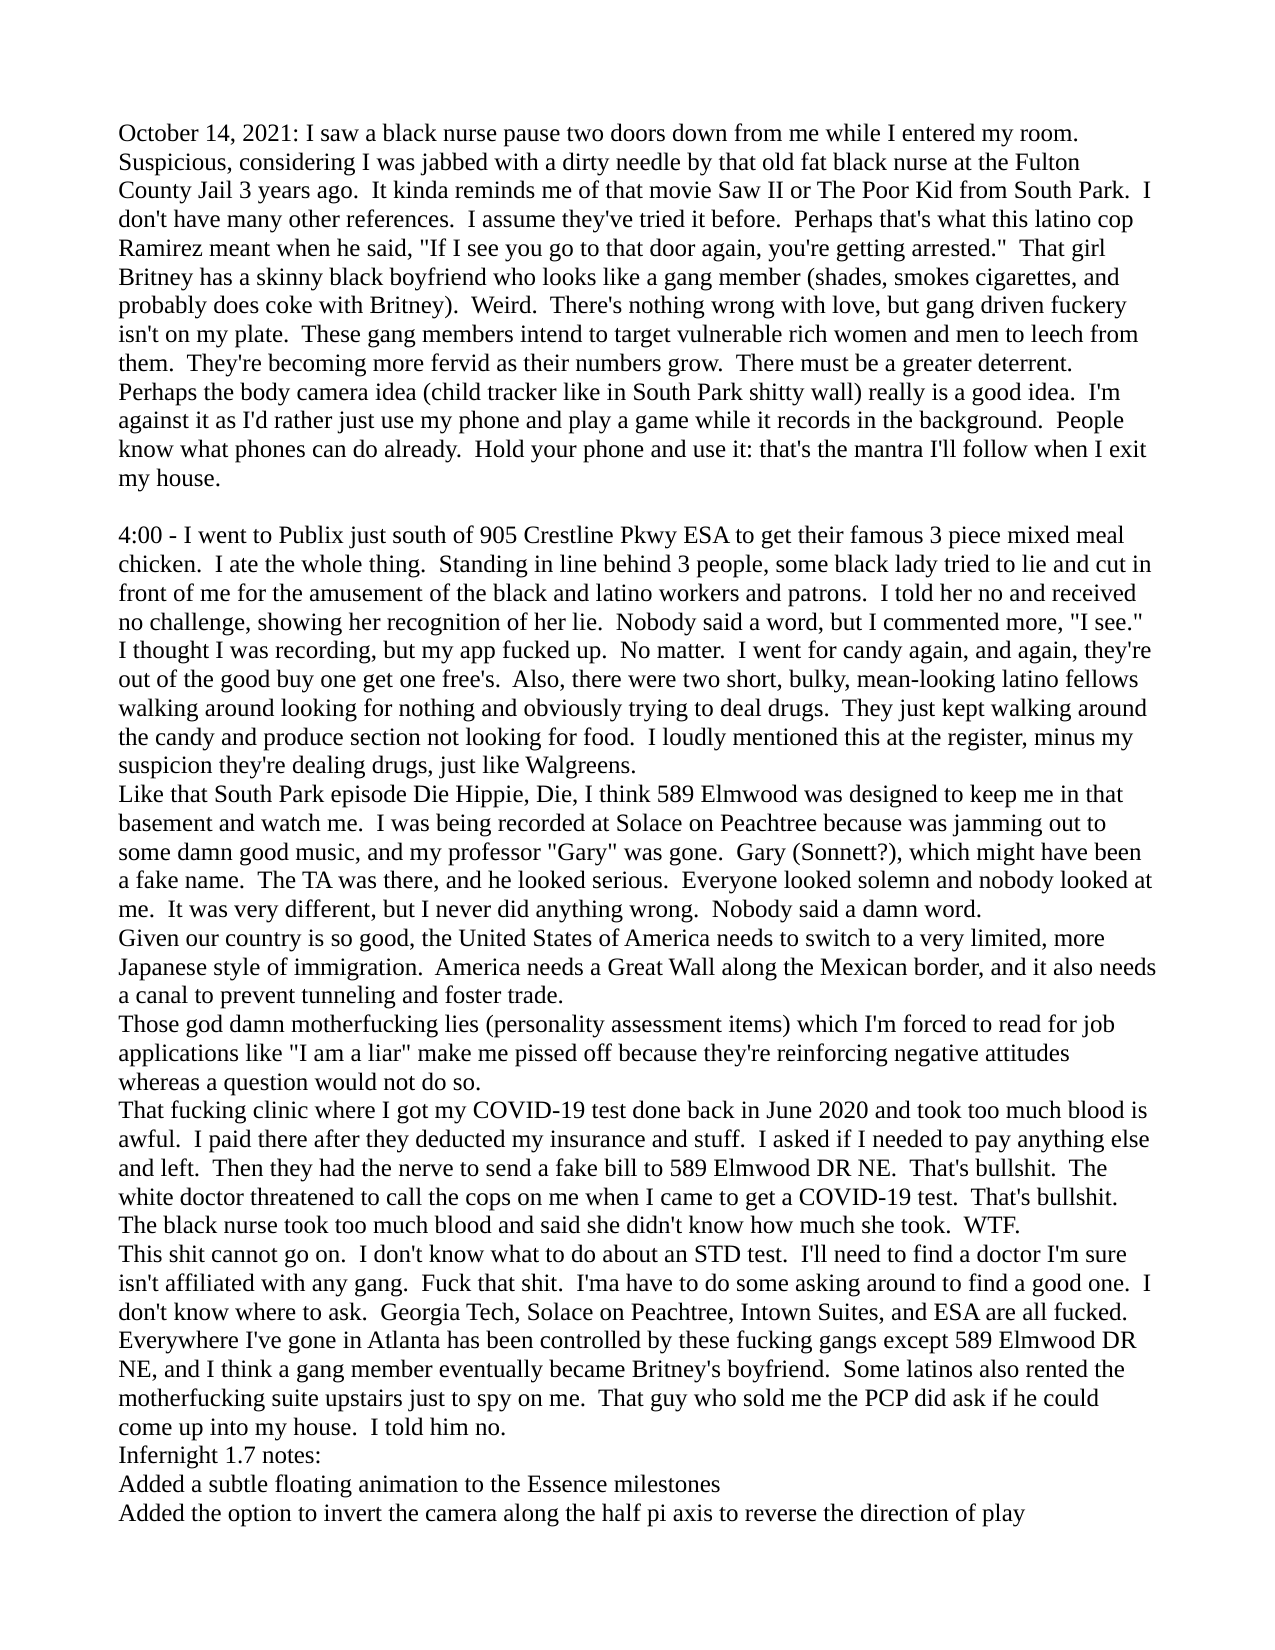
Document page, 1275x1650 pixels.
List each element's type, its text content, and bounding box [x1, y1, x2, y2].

text Added a subtle floating animation to the Essence milestones [118, 1469, 1157, 1498]
text October 14, 2021: I saw a black nurse pause two doors down from me while I entered my room. Suspicious, considering I was jabbed with a dirty needle by that old fat black nurse at the Fulton County Jail 3 years ago. It kinda reminds me of that movie Saw II or The Poor Kid from South Park. I don't have many other references. I assume they've tried it before. Perhaps that's what this latino cop Ramirez meant when he said, "If I see you go to that door again, you're getting arrested." That girl Britney has a skinny black boyfriend who looks like a gang member (shades, smokes cigarettes, and probably does coke with Britney). Weird. There's nothing wrong with love, but gang driven fuckery isn't on my plate. These gang members intend to target vulnerable rich women and men to leech from them. They're becoming more fervid as their numbers grow. There must be a greater deterrent. Perhaps the body camera idea (child tracker like in South Park shitty wall) really is a good idea. I'm against it as I'd rather just use my phone and play a game while it records in the background. People know what phones can do already. Hold your phone and use it: that's the mantra I'll follow when I exit my house. [118, 118, 1157, 492]
text Like that South Park episode Die Hippie, Die, I think 589 Elmwood was designed to keep me in that basement and watch me. I was being recorded at Solace on Peachtree because was jamming out to some damn good music, and my professor "Gary" was gone. Gary (Sonnett?), which might have been a fake name. The TA was there, and he looked serious. Everyone looked solemn and nobody looked at me. It was very different, but I never did anything wrong. Nobody said a damn word. [118, 779, 1157, 923]
text 4:00 - I went to Publix just south of 905 Crestline Pkwy ESA to get their famous 3 piece mixed meal chicken. I ate the whole thing. Standing in line behind 3 people, some black lady tried to lie and cut in front of me for the amusement of the black and latino workers and patrons. I told her no and received no challenge, showing her recognition of her lie. Nobody said a word, but I commented more, "I see." I thought I was recording, but my app fucked up. No matter. I went for candy again, and again, they're out of the good buy one get one free's. Also, there were two short, bulky, mean-looking latino fellows walking around looking for nothing and obviously trying to deal drugs. They just kept walking around the candy and produce section not looking for food. I loudly mentioned this at the register, minus my suspicion they're dealing drugs, just like Walgreens. [118, 521, 1157, 779]
text This shit cannot go on. I don't know what to do about an STD test. I'll need to find a doctor I'm sure isn't affiliated with any gang. Fuck that shit. I'ma have to do some asking around to find a good one. I don't know where to ask. Georgia Tech, Solace on Peachtree, Intown Suites, and ESA are all fucked. Everywhere I've gone in Atlanta has been controlled by these fucking gangs except 589 Elmwood DR NE, and I think a gang member eventually became Britney's boyfriend. Some latinos also rented the motherfucking suite upstairs just to spy on me. That guy who sold me the PCP did ask if he could come up into my house. I told him no. [118, 1239, 1157, 1441]
text Those god damn motherfucking lies (personality assessment items) which I'm forced to read for job applications like "I am a liar" make me pissed off because they're reinforcing negative attitudes whereas a question would not do so. [118, 1009, 1157, 1096]
text Added the option to invert the camera along the half pi axis to reverse the direction of play [118, 1498, 1157, 1527]
text That fucking clinic where I got my COVID-19 test done back in June 2020 and took too much blood is awful. I paid there after they deducted my insurance and stuff. I asked if I needed to pay anything else and left. Then they had the nerve to send a fake bill to 589 Elmwood DR NE. That's bullshit. The white doctor threatened to call the cops on me when I came to get a COVID-19 test. That's bullshit. The black nurse took too much blood and said she didn't know how much she took. WTF. [118, 1096, 1157, 1239]
text Given our country is so good, the United States of America needs to switch to a very limited, more Japanese style of immigration. America needs a Great Wall along the Mexican border, and it also needs a canal to prevent tunneling and foster trade. [118, 923, 1157, 1009]
text Infernight 1.7 notes: [118, 1441, 1157, 1469]
